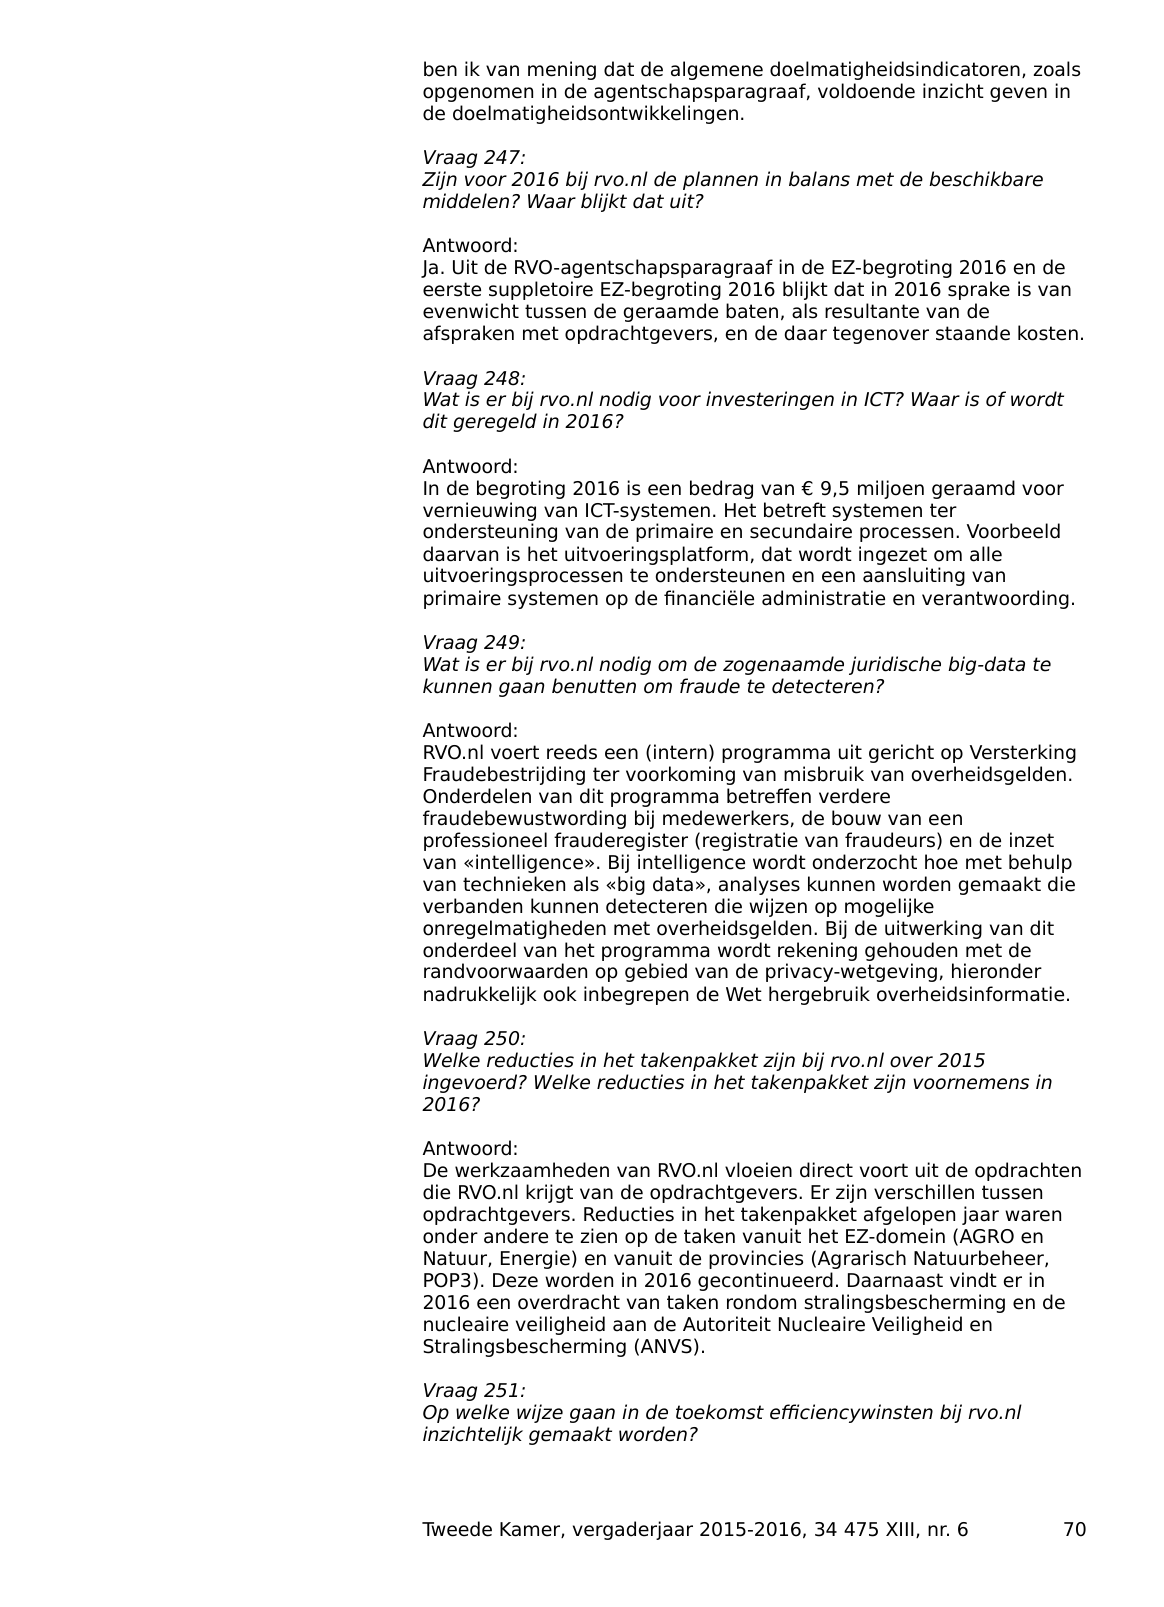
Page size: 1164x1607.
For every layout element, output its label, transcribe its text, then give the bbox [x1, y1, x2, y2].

text Wat is er bij rvo.nl nodig om de zogenaamde juridische big-data te kunnen gaan benutten om fraude te detecteren? [422, 653, 1087, 697]
text Vraag 251: [422, 1380, 1087, 1402]
text Op welke wijze gaan in de toekomst efficiencywinsten bij rvo.nl inzichtelijk gemaakt worden? [422, 1402, 1087, 1446]
text In de begroting 2016 is een bedrag van € 9,5 miljoen geraamd voor vernieuwing van ICT-systemen. Het betreft systemen ter ondersteuning van de primaire en secundaire processen. Voorbeeld daarvan is het uitvoeringsplatform, dat wordt ingezet om alle uitvoeringsprocessen te ondersteunen en een aansluiting van primaire systemen op de financiële administratie en verantwoording. [422, 477, 1087, 609]
text Antwoord: [422, 456, 1087, 477]
text ben ik van mening dat de algemene doelmatigheidsindicatoren, zoals opgenomen in de agentschapsparagraaf, voldoende inzicht geven in de doelmatigheidsontwikkelingen. [422, 59, 1087, 125]
text De werkzaamheden van RVO.nl vloeien direct voort uit de opdrachten die RVO.nl krijgt van de opdrachtgevers. Er zijn verschillen tussen opdrachtgevers. Reducties in het takenpakket afgelopen jaar waren onder andere te zien op de taken vanuit het EZ-domein (AGRO en Natuur, Energie) en vanuit de provincies (Agrarisch Natuurbeheer, POP3). Deze worden in 2016 gecontinueerd. Daarnaast vindt er in 2016 een overdracht van taken rondom stralingsbescherming en de nucleaire veiligheid aan de Autoriteit Nucleaire Veiligheid en Stralingsbescherming (ANVS). [422, 1160, 1087, 1357]
text Vraag 248: [422, 367, 1087, 389]
text Ja. Uit de RVO-agentschapsparagraaf in de EZ-begroting 2016 en de eerste suppletoire EZ-begroting 2016 blijkt dat in 2016 sprake is van evenwicht tussen de geraamde baten, als resultante van de afspraken met opdrachtgevers, en de daar tegenover staande kosten. [422, 257, 1087, 345]
text Antwoord: [422, 1138, 1087, 1160]
text Vraag 247: [422, 147, 1087, 169]
text Wat is er bij rvo.nl nodig voor investeringen in ICT? Waar is of wordt dit geregeld in 2016? [422, 389, 1087, 433]
text Vraag 249: [422, 632, 1087, 653]
text Antwoord: [422, 720, 1087, 742]
text Welke reducties in het takenpakket zijn bij rvo.nl over 2015 ingevoerd? Welke reducties in het takenpakket zijn voornemens in 2016? [422, 1049, 1087, 1116]
text Vraag 250: [422, 1028, 1087, 1049]
text RVO.nl voert reeds een (intern) programma uit gericht op Versterking Fraudebestrijding ter voorkoming van misbruik van overheidsgelden. Onderdelen van dit programma betreffen verdere fraudebewustwording bij medewerkers, de bouw van een professioneel frauderegister (registratie van fraudeurs) en de inzet van «intelligence». Bij intelligence wordt onderzocht hoe met behulp van technieken als «big data», analyses kunnen worden gemaakt die verbanden kunnen detecteren die wijzen op mogelijke onregelmatigheden met overheidsgelden. Bij de uitwerking van dit onderdeel van het programma wordt rekening gehouden met de randvoorwaarden op gebied van de privacy-wetgeving, hieronder nadrukkelijk ook inbegrepen de Wet hergebruik overheidsinformatie. [422, 742, 1087, 1005]
text Zijn voor 2016 bij rvo.nl de plannen in balans met de beschikbare middelen? Waar blijkt dat uit? [422, 169, 1087, 213]
text Antwoord: [422, 235, 1087, 257]
